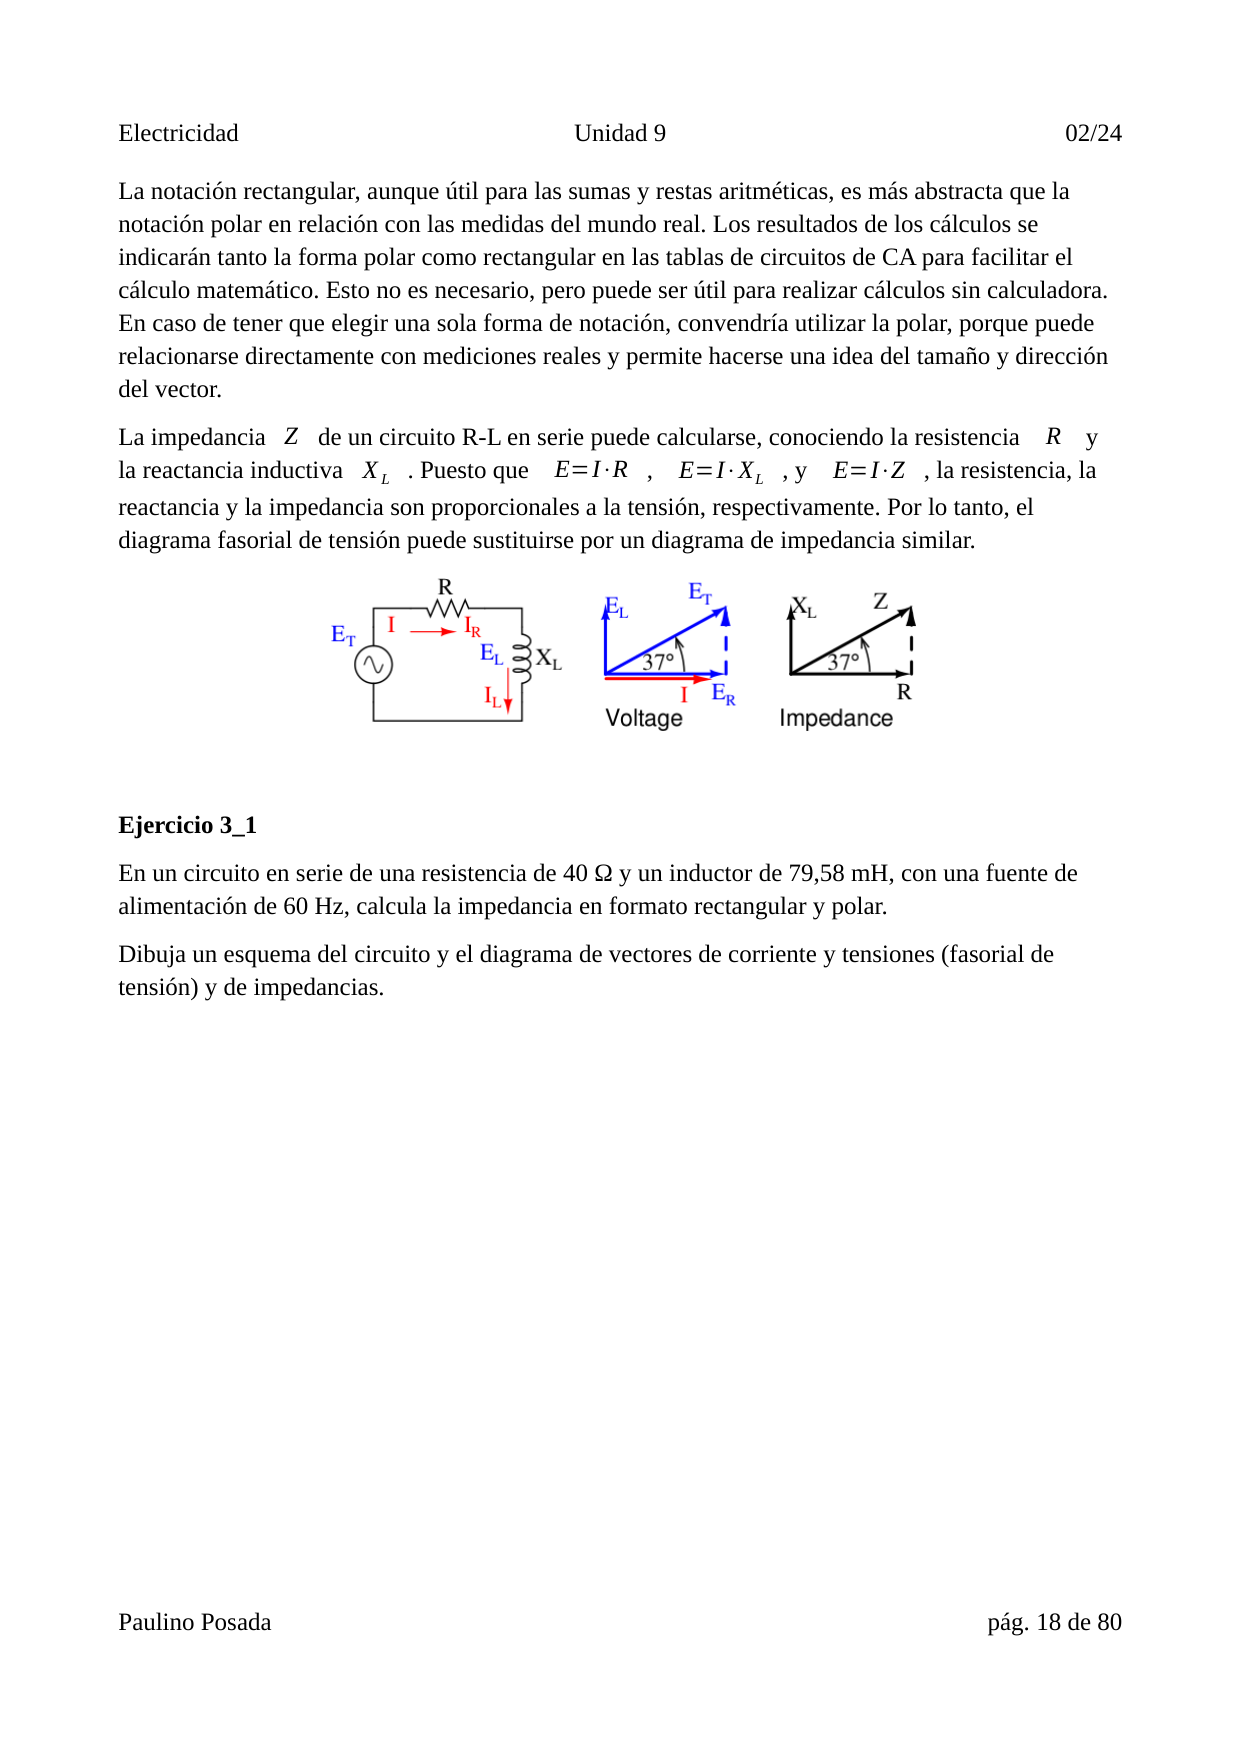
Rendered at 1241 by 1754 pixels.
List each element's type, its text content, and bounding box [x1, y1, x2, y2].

text En un circuito en serie de una resistencia de 40 Ω y un inductor de 79,58 mH, con una fuente de alimentación de 60 Hz, calcula la impedancia en formato rectangular y polar. [118, 858, 1122, 920]
picture [313, 572, 928, 736]
text Dibuja un esquema del circuito y el diagrama de vectores de corriente y tensiones (fasorial de tensión) y de impedancias. [118, 939, 1122, 1001]
text La impedanciade un circuito R-L en serie puede calcularse, conociendo la resistencia y la reactancia inductiva. Puesto que , , y , la resistencia, la reactancia y la impedancia son proporcionales a la tensión, respectivamente. Por lo tanto, el diagrama fasorial de tensión puede sustituirse por un diagrama de impedancia similar. [118, 422, 1122, 554]
text La notación rectangular, aunque útil para las sumas y restas aritméticas, es más abstracta que la notación polar en relación con las medidas del mundo real. Los resultados de los cálculos se indicarán tanto la forma polar como rectangular en las tablas de circuitos de CA para facilitar el cálculo matemático. Esto no es necesario, pero puede ser útil para realizar cálculos sin calculadora. En caso de tener que elegir una sola forma de notación, convendría utilizar la polar, porque puede relacionarse directamente con mediciones reales y permite hacerse una idea del tamaño y dirección del vector. [118, 176, 1122, 403]
text Ejercicio 3_1 [118, 811, 1122, 839]
